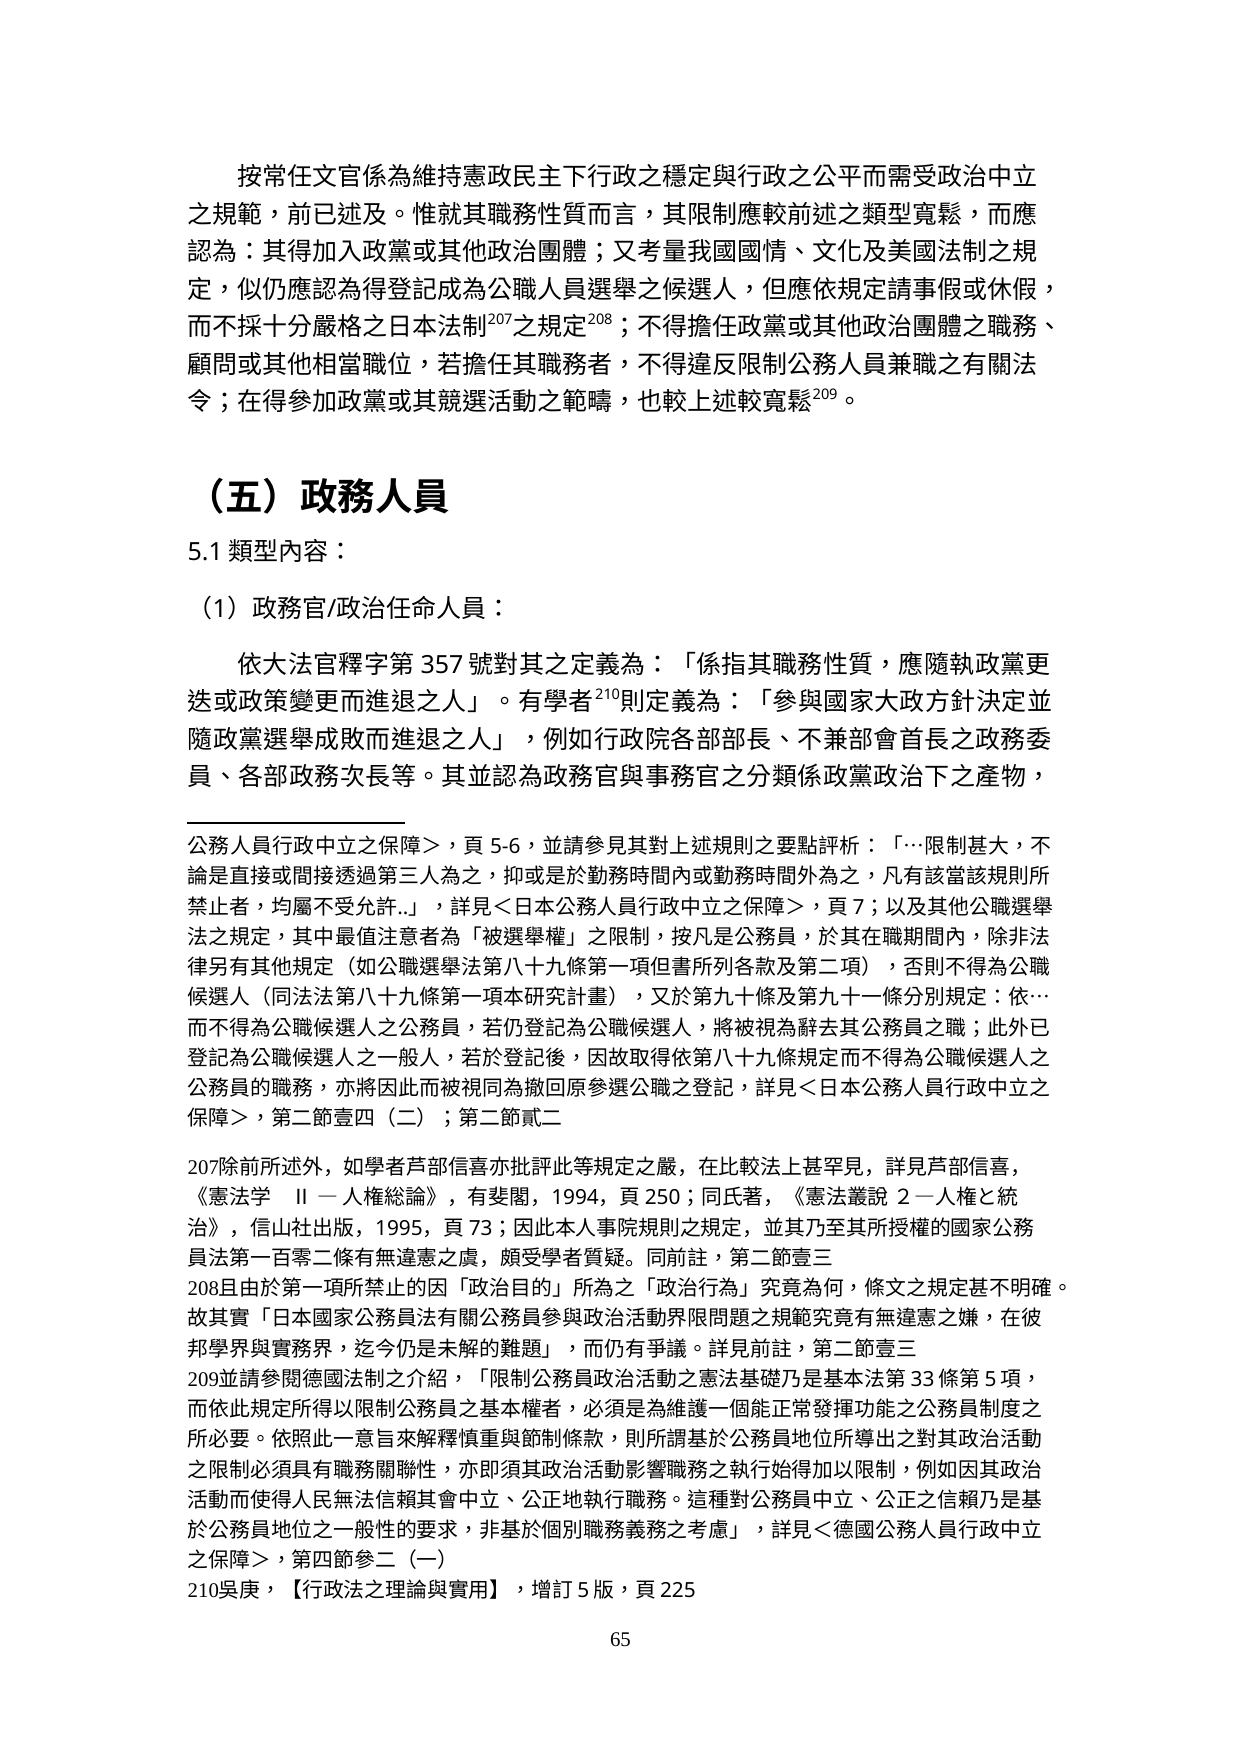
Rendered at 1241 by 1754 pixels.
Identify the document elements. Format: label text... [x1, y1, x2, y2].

text 5.1類型內容： [187, 525, 1053, 562]
text 公務人員行政中立之保障＞，頁5-6，並請參見其對上述規則之要點評析：「…限制甚大，不論是直接或間接透過第三人為之，抑或是於勤務時間內或勤務時間外為之，凡有該當該規則所禁止者，均屬不受允許..」，詳見＜日本公務人員行政中立之保障＞，頁7；以及其他公職選舉法之規定，其中最值注意者為「被選舉權」之限制，按凡是公務員，於其在職期間內，除非法律另有其他規定（如公職選舉法第八十九條第一項但書所列各款及第二項），否則不得為公職候選人（同法法第八十九條第一項本研究計畫），又於第九十條及第九十一條分別規定：依…而不得為公職候選人之公務員，若仍登記為公職候選人，將被視為辭去其公務員之職；此外已登記為公職候選人之一般人，若於登記後，因故取得依第八十九條規定而不得為公職候選人之公務員的職務，亦將因此而被視同為撤回原參選公職之登記，詳見＜日本公務人員行政中立之保障＞，第二節壹四（二）；第二節貳二 [187, 829, 1053, 1132]
text 吳庚，【行政法之理論與實用】，增訂5版，頁225 [187, 1574, 1053, 1604]
text 按常任文官係為維持憲政民主下行政之穩定與行政之公平而需受政治中立之規範，前已述及。惟就其職務性質而言，其限制應較前述之類型寬鬆，而應認為：其得加入政黨或其他政治團體；又考量我國國情、文化及美國法制之規定，似仍應認為得登記成為公職人員選舉之候選人，但應依規定請事假或休假，而不採十分嚴格之日本法制之規定；不得擔任政黨或其他政治團體之職務、顧問或其他相當職位，若擔任其職務者，不得違反限制公務人員兼職之有關法令；在得參加政黨或其競選活動之範疇，也較上述較寬鬆。 [187, 150, 1053, 412]
subtitle （五）政務人員 [187, 450, 1053, 525]
text 並請參閱德國法制之介紹，「限制公務員政治活動之憲法基礎乃是基本法第33條第5項，而依此規定所得以限制公務員之基本權者，必須是為維護一個能正常發揮功能之公務員制度之所必要。依照此一意旨來解釋慎重與節制條款，則所謂基於公務員地位所導出之對其政治活動之限制必須具有職務關聯性，亦即須其政治活動影響職務之執行始得加以限制，例如因其政治活動而使得人民無法信賴其會中立、公正地執行職務。這種對公務員中立、公正之信賴乃是基於公務員地位之一般性的要求，非基於個別職務義務之考慮」，詳見＜德國公務人員行政中立之保障＞，第四節參二（一） [187, 1362, 1053, 1574]
text 且由於第一項所禁止的因「政治目的」所為之「政治行為」究竟為何，條文之規定甚不明確。故其實「日本國家公務員法有關公務員參與政治活動界限問題之規範究竟有無違憲之嫌，在彼邦學界與實務界，迄今仍是未解的難題」，而仍有爭議。詳見前註，第二節壹三 [187, 1271, 1053, 1362]
text 依大法官釋字第357號對其之定義為：「係指其職務性質，應隨執政黨更迭或政策變更而進退之人」。有學者則定義為：「參與國家大政方針決定並隨政黨選舉成敗而進退之人」，例如行政院各部部長、不兼部會首長之政務委員、各部政務次長等。其並認為政務官與事務官之分類係政黨政治下之產物， [187, 637, 1053, 787]
text 除前所述外，如學者芦部信喜亦批評此等規定之嚴，在比較法上甚罕見，詳見芦部信喜，《憲法学 Ⅱ — 人権総論》，有斐閣，1994，頁250；同氏著，《憲法叢說 ２—人権と統治》，信山社出版，1995，頁73；因此本人事院規則之規定，並其乃至其所授權的國家公務員法第一百零二條有無違憲之虞，頗受學者質疑。同前註，第二節壹三 [187, 1150, 1053, 1271]
text （1）政務官/政治任命人員： [187, 581, 1053, 619]
